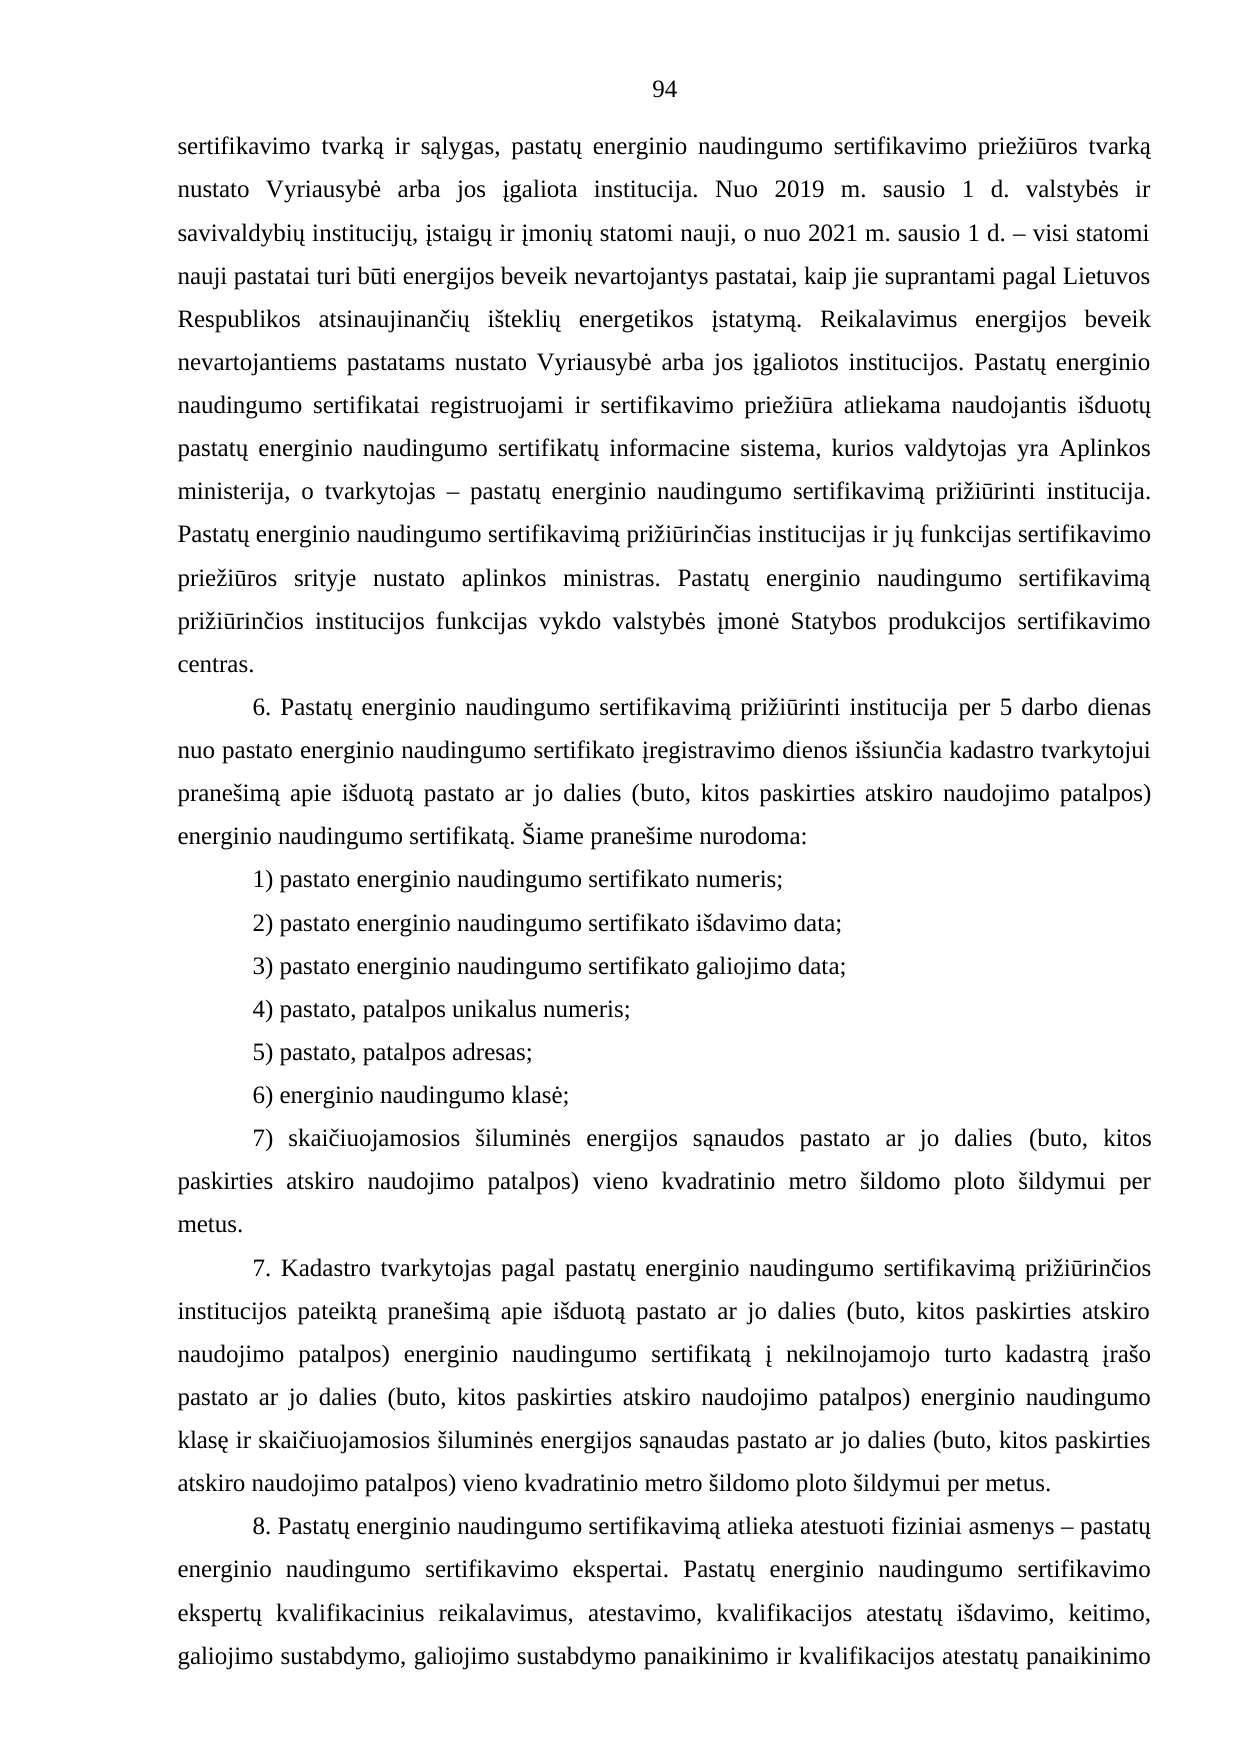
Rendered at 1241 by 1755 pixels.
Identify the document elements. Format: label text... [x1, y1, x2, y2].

text sertifikavimo tvarką ir sąlygas, pastatų energinio naudingumo sertifikavimo priežiūros tvarką nustato Vyriausybė arba jos įgaliota institucija. Nuo 2019 m. sausio 1 d. valstybės ir savivaldybių institucijų, įstaigų ir įmonių statomi nauji, o nuo 2021 m. sausio 1 d. – visi statomi nauji pastatai turi būti energijos beveik nevartojantys pastatai, kaip jie suprantami pagal Lietuvos Respublikos atsinaujinančių išteklių energetikos įstatymą. Reikalavimus energijos beveik nevartojantiems pastatams nustato Vyriausybė arba jos įgaliotos institucijos. Pastatų energinio naudingumo sertifikatai registruojami ir sertifikavimo priežiūra atliekama naudojantis išduotų pastatų energinio naudingumo sertifikatų informacine sistema, kurios valdytojas yra Aplinkos ministerija, o tvarkytojas – pastatų energinio naudingumo sertifikavimą prižiūrinti institucija. Pastatų energinio naudingumo sertifikavimą prižiūrinčias institucijas ir jų funkcijas sertifikavimo priežiūros srityje nustato aplinkos ministras. Pastatų energinio naudingumo sertifikavimą prižiūrinčios institucijos funkcijas vykdo valstybės įmonė Statybos produkcijos sertifikavimo centras. [177, 131, 1152, 678]
text 4) pastato, patalpos unikalus numeris; [177, 994, 1152, 1023]
text 3) pastato energinio naudingumo sertifikato galiojimo data; [177, 951, 1152, 979]
text 1) pastato energinio naudingumo sertifikato numeris; [177, 864, 1152, 893]
text 6. Pastatų energinio naudingumo sertifikavimą prižiūrinti institucija per 5 darbo dienas nuo pastato energinio naudingumo sertifikato įregistravimo dienos išsiunčia kadastro tvarkytojui pranešimą apie išduotą pastato ar jo dalies (buto, kitos paskirties atskiro naudojimo patalpos) energinio naudingumo sertifikatą. Šiame pranešime nurodoma: [177, 692, 1152, 850]
text 5) pastato, patalpos adresas; [177, 1037, 1152, 1066]
text 7. Kadastro tvarkytojas pagal pastatų energinio naudingumo sertifikavimą prižiūrinčios institucijos pateiktą pranešimą apie išduotą pastato ar jo dalies (buto, kitos paskirties atskiro naudojimo patalpos) energinio naudingumo sertifikatą į nekilnojamojo turto kadastrą įrašo pastato ar jo dalies (buto, kitos paskirties atskiro naudojimo patalpos) energinio naudingumo klasę ir skaičiuojamosios šiluminės energijos sąnaudas pastato ar jo dalies (buto, kitos paskirties atskiro naudojimo patalpos) vieno kvadratinio metro šildomo ploto šildymui per metus. [177, 1253, 1152, 1497]
text 7) skaičiuojamosios šiluminės energijos sąnaudos pastato ar jo dalies (buto, kitos paskirties atskiro naudojimo patalpos) vieno kvadratinio metro šildomo ploto šildymui per metus. [177, 1123, 1152, 1238]
text 2) pastato energinio naudingumo sertifikato išdavimo data; [177, 908, 1152, 936]
text 6) energinio naudingumo klasė; [177, 1080, 1152, 1109]
text 8. Pastatų energinio naudingumo sertifikavimą atlieka atestuoti fiziniai asmenys – pastatų energinio naudingumo sertifikavimo ekspertai. Pastatų energinio naudingumo sertifikavimo ekspertų kvalifikacinius reikalavimus, atestavimo, kvalifikacijos atestatų išdavimo, keitimo, galiojimo sustabdymo, galiojimo sustabdymo panaikinimo ir kvalifikacijos atestatų panaikinimo [177, 1511, 1152, 1669]
